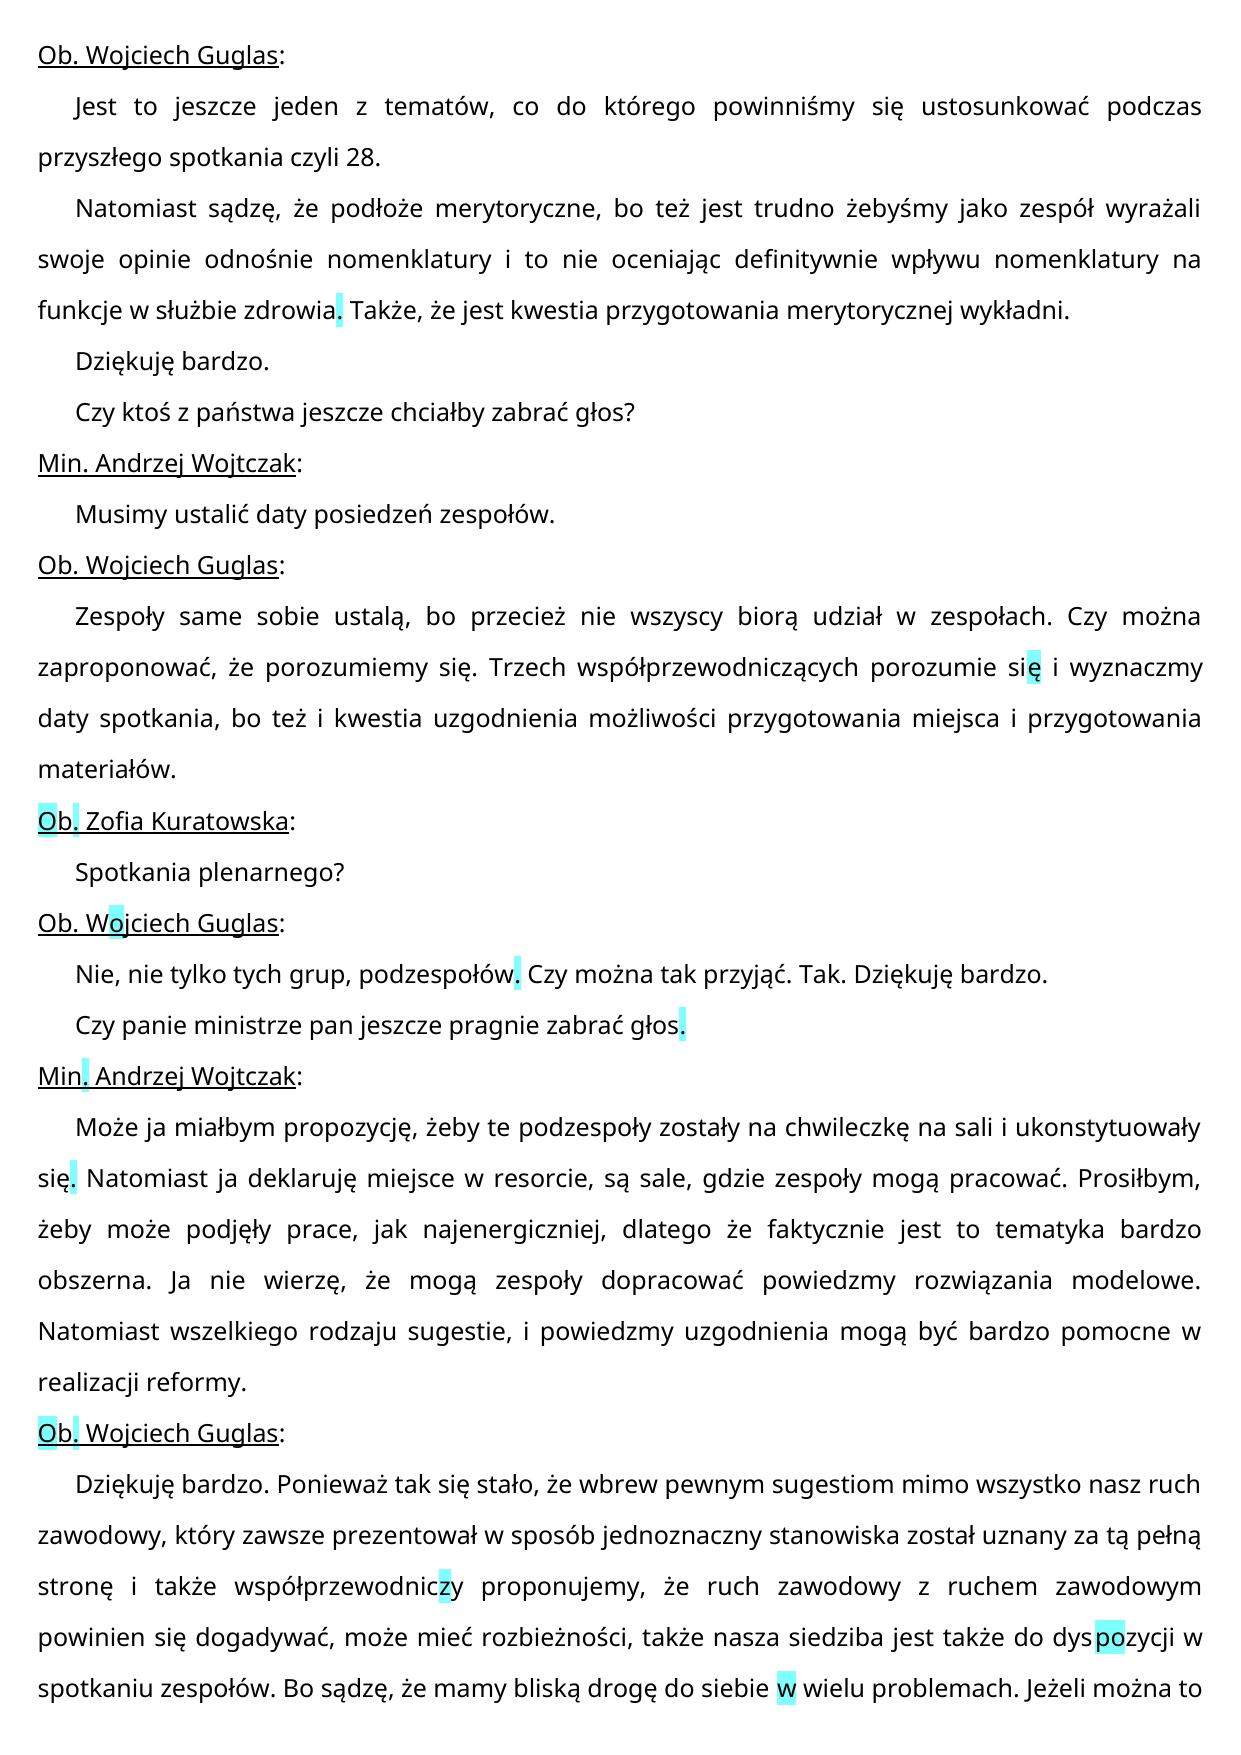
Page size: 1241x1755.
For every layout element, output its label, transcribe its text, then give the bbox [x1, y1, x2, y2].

text Dziękuję bardzo. Ponieważ tak się stało, że wbrew pewnym sugestiom mimo wszystko nasz ruch zawodowy, który zawsze prezentował w sposób jednoznaczny stanowiska został uznany za tą pełną stronę i także współprzewodniczy proponujemy, że ruch zawodowy z ruchem zawodowym powinien się dogadywać, może mieć rozbieżności, także nasza siedziba jest także do dyspozycji w spotkaniu zespołów. Bo sądzę, że mamy bliską drogę do siebie w wielu problemach. Jeżeli można to [37, 1467, 1203, 1705]
text Min. Andrzej Wojtczak: [37, 1058, 1203, 1092]
text Czy ktoś z państwa jeszcze chciałby zabrać głos? [37, 395, 1203, 429]
text Czy panie ministrze pan jeszcze pragnie zabrać głos. [37, 1007, 1203, 1041]
text Ob. Wojciech Guglas: [37, 905, 1203, 939]
text Ob. Wojciech Guglas: [37, 548, 1203, 582]
text Dziękuję bardzo. [37, 344, 1203, 378]
text Ob. Wojciech Guglas: [37, 1416, 1203, 1450]
text Ob. Zofia Kuratowska: [37, 803, 1203, 837]
text Min. Andrzej Wojtczak: [37, 446, 1203, 480]
text Jest to jeszcze jeden z tematów, co do którego powinniśmy się ustosunkować podczas przyszłego spotkania czyli 28. [37, 88, 1203, 174]
text Natomiast sądzę, że podłoże merytoryczne, bo też jest trudno żebyśmy jako zespół wyrażali swoje opinie odnośnie nomenklatury i to nie oceniając definitywnie wpływu nomenklatury na funkcje w służbie zdrowia. Także, że jest kwestia przygotowania merytorycznej wykładni. [37, 191, 1203, 327]
text Może ja miałbym propozycję, żeby te podzespoły zostały na chwileczkę na sali i ukonstytuowały się. Natomiast ja deklaruję miejsce w resorcie, są sale, gdzie zespoły mogą pracować. Prosiłbym, żeby może podjęły prace, jak najenergiczniej, dlatego że faktycznie jest to tematyka bardzo obszerna. Ja nie wierzę, że mogą zespoły dopracować powiedzmy rozwiązania modelowe. Natomiast wszelkiego rodzaju sugestie, i powiedzmy uzgodnienia mogą być bardzo pomocne w realizacji reformy. [37, 1109, 1203, 1399]
text Spotkania plenarnego? [37, 854, 1203, 888]
text Zespoły same sobie ustalą, bo przecież nie wszyscy biorą udział w zespołach. Czy można zaproponować, że porozumiemy się. Trzech współprzewodniczących porozumie się i wyznaczmy daty spotkania, bo też i kwestia uzgodnienia możliwości przygotowania miejsca i przygotowania materiałów. [37, 599, 1203, 786]
text Ob. Wojciech Guglas: [37, 37, 1203, 72]
text Musimy ustalić daty posiedzeń zespołów. [37, 497, 1203, 531]
text Nie, nie tylko tych grup, podzespołów. Czy można tak przyjąć. Tak. Dziękuję bardzo. [37, 956, 1203, 990]
